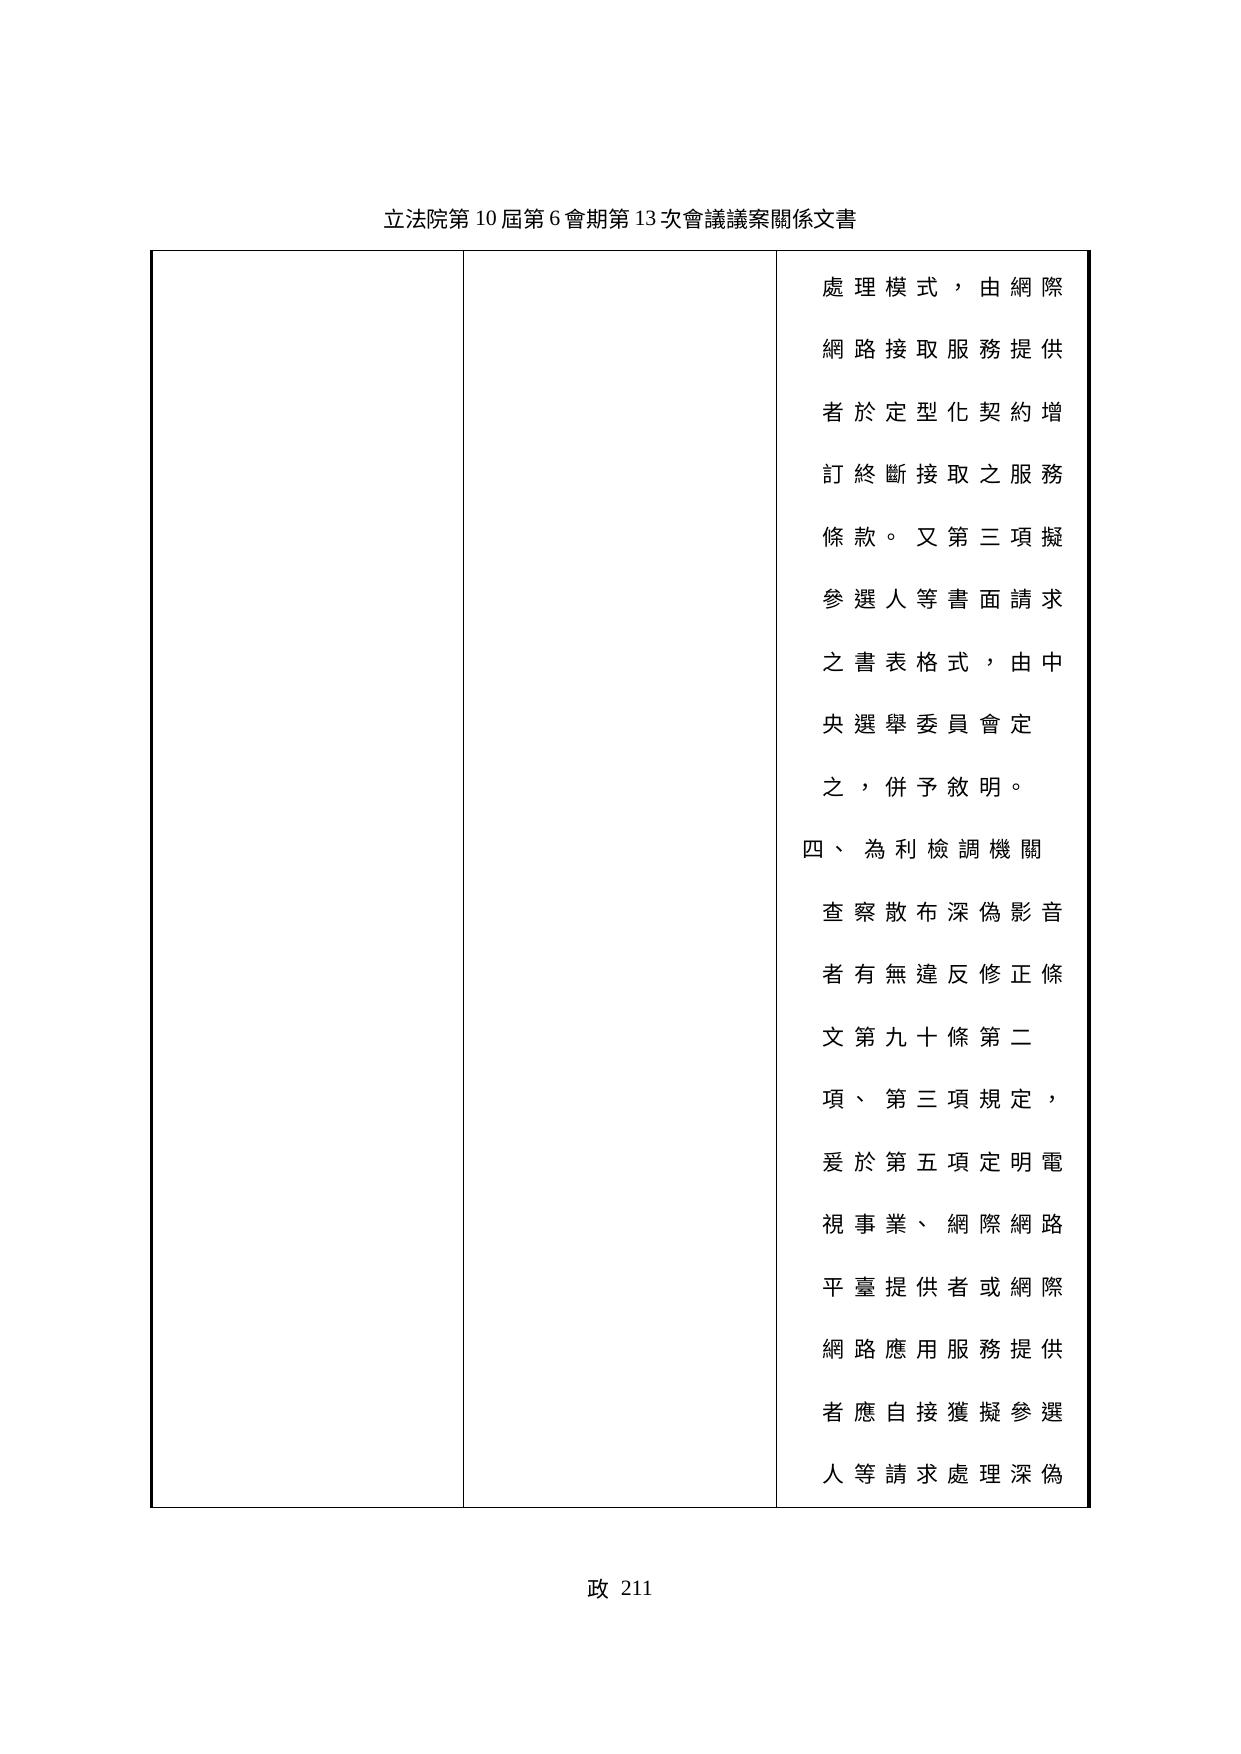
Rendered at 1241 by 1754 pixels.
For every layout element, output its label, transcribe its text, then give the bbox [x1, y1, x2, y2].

table_cell 處理模式，由網際網路接取服務提供者於定型化契約增訂終斷接取之服務條款。又第三項擬參選人等書面請求之書表格式，由中央選舉委員會定之，併予敘明。 四、為利檢調機關查察散布深偽影音者有無違反修正條文第九十條第二項、第三項規定，爰於第五項定明電視事業、網際網路平臺提供者或網際網路應用服務提供者應自接獲擬參選人等請求處理深偽 [777, 251, 1087, 1507]
table_cell [153, 251, 463, 1507]
table_cell [464, 251, 776, 1507]
